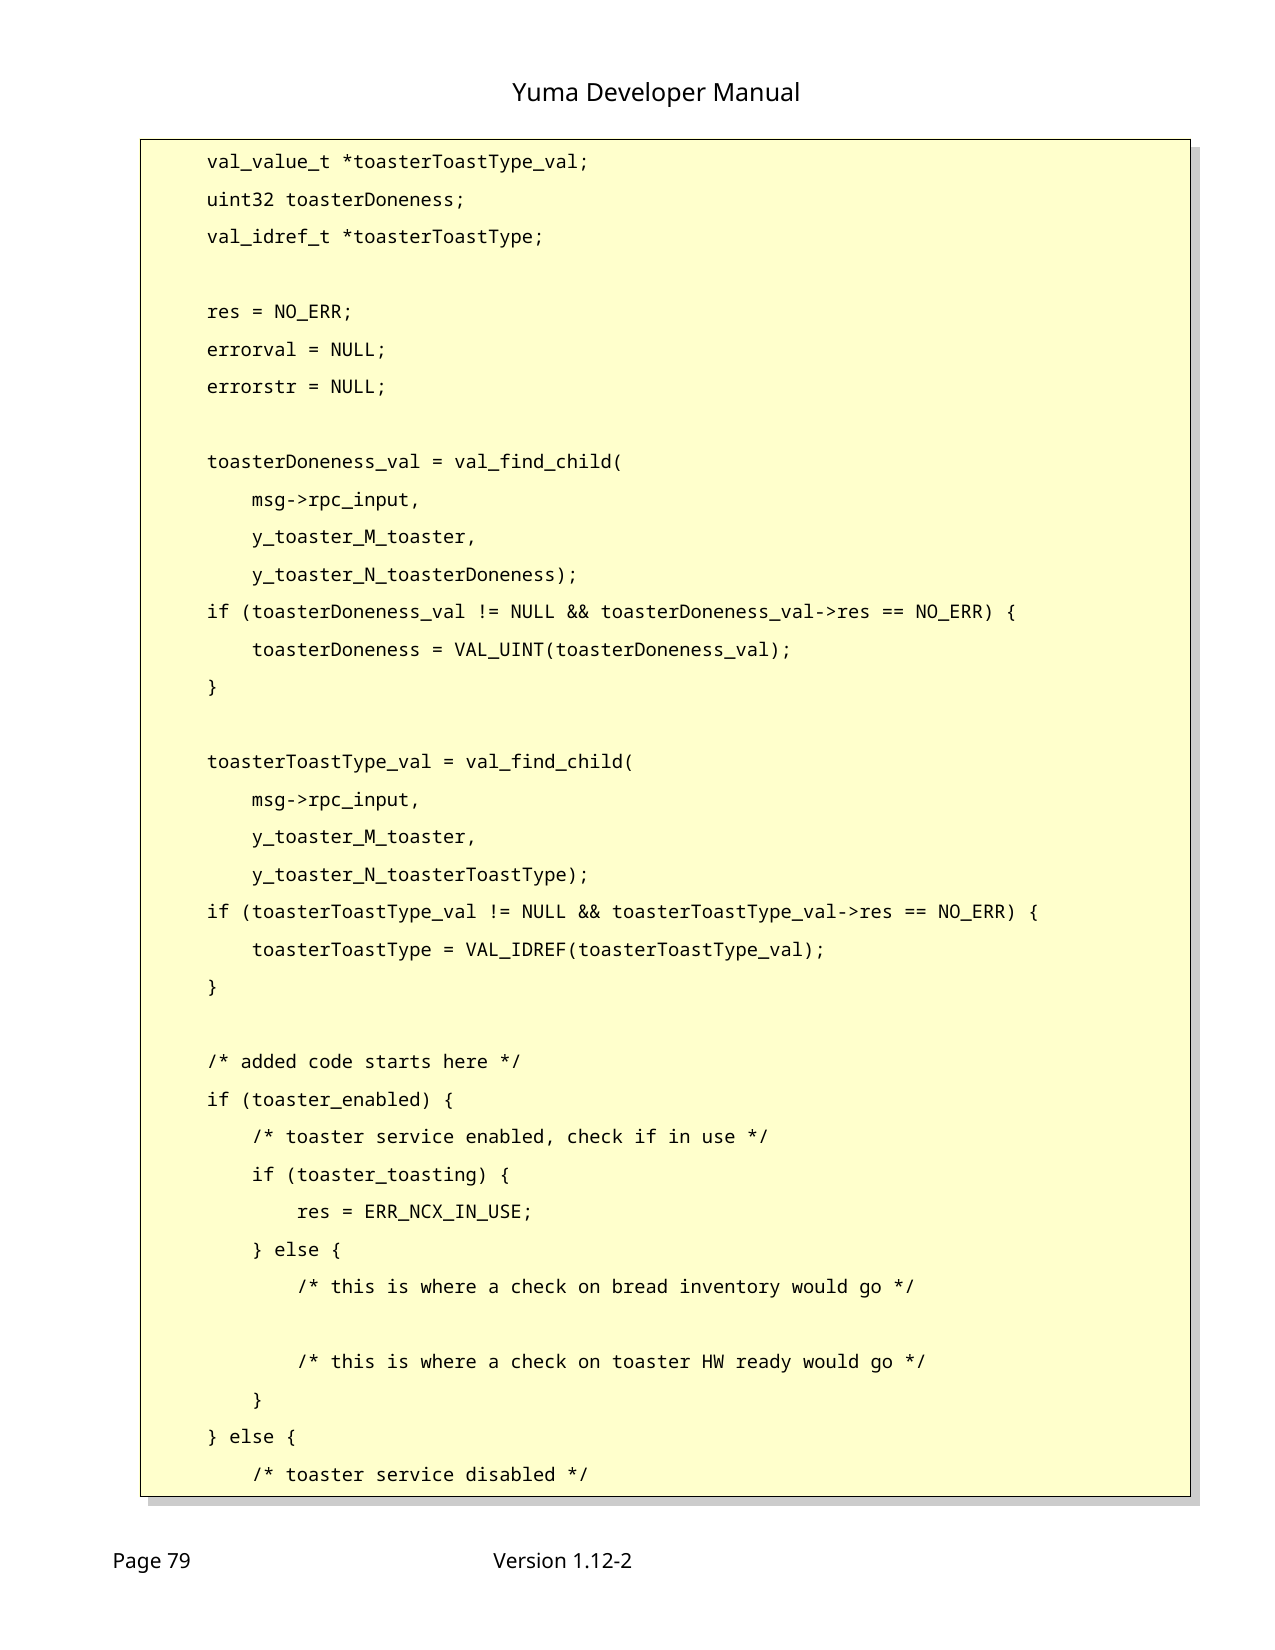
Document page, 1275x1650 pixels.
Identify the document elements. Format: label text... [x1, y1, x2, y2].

text /* added code starts here */ [141, 1038, 1190, 1074]
text res = NO_ERR; [141, 288, 1190, 324]
text val_value_t *toasterToastType_val; [141, 140, 1190, 174]
text if (toaster_toasting) { [141, 1151, 1190, 1187]
text y_toaster_M_toaster, [141, 513, 1190, 549]
text val_idref_t *toasterToastType; [141, 213, 1190, 249]
text y_toaster_N_toasterDoneness); [141, 551, 1190, 587]
text /* this is where a check on bread inventory would go */ [141, 1263, 1190, 1299]
text } [141, 1376, 1190, 1412]
text errorval = NULL; [141, 326, 1190, 362]
text toasterToastType_val = val_find_child( [141, 738, 1190, 774]
text y_toaster_M_toaster, [141, 813, 1190, 849]
text toasterToastType = VAL_IDREF(toasterToastType_val); [141, 926, 1190, 962]
text /* this is where a check on toaster HW ready would go */ [141, 1338, 1190, 1374]
text msg->rpc_input, [141, 476, 1190, 512]
text if (toaster_enabled) { [141, 1076, 1190, 1112]
text } [141, 963, 1190, 999]
text } else { [141, 1413, 1190, 1449]
text res = ERR_NCX_IN_USE; [141, 1188, 1190, 1224]
text toasterDoneness_val = val_find_child( [141, 438, 1190, 474]
text uint32 toasterDoneness; [141, 176, 1190, 212]
text errorstr = NULL; [141, 363, 1190, 399]
text y_toaster_N_toasterToastType); [141, 851, 1190, 887]
text } else { [141, 1226, 1190, 1262]
text /* toaster service enabled, check if in use */ [141, 1113, 1190, 1149]
text /* toaster service disabled */ [141, 1451, 1190, 1496]
text if (toasterDoneness_val != NULL && toasterDoneness_val->res == NO_ERR) { [141, 588, 1190, 624]
text msg->rpc_input, [141, 776, 1190, 812]
text } [141, 663, 1190, 699]
text toasterDoneness = VAL_UINT(toasterDoneness_val); [141, 626, 1190, 662]
text if (toasterToastType_val != NULL && toasterToastType_val->res == NO_ERR) { [141, 888, 1190, 924]
